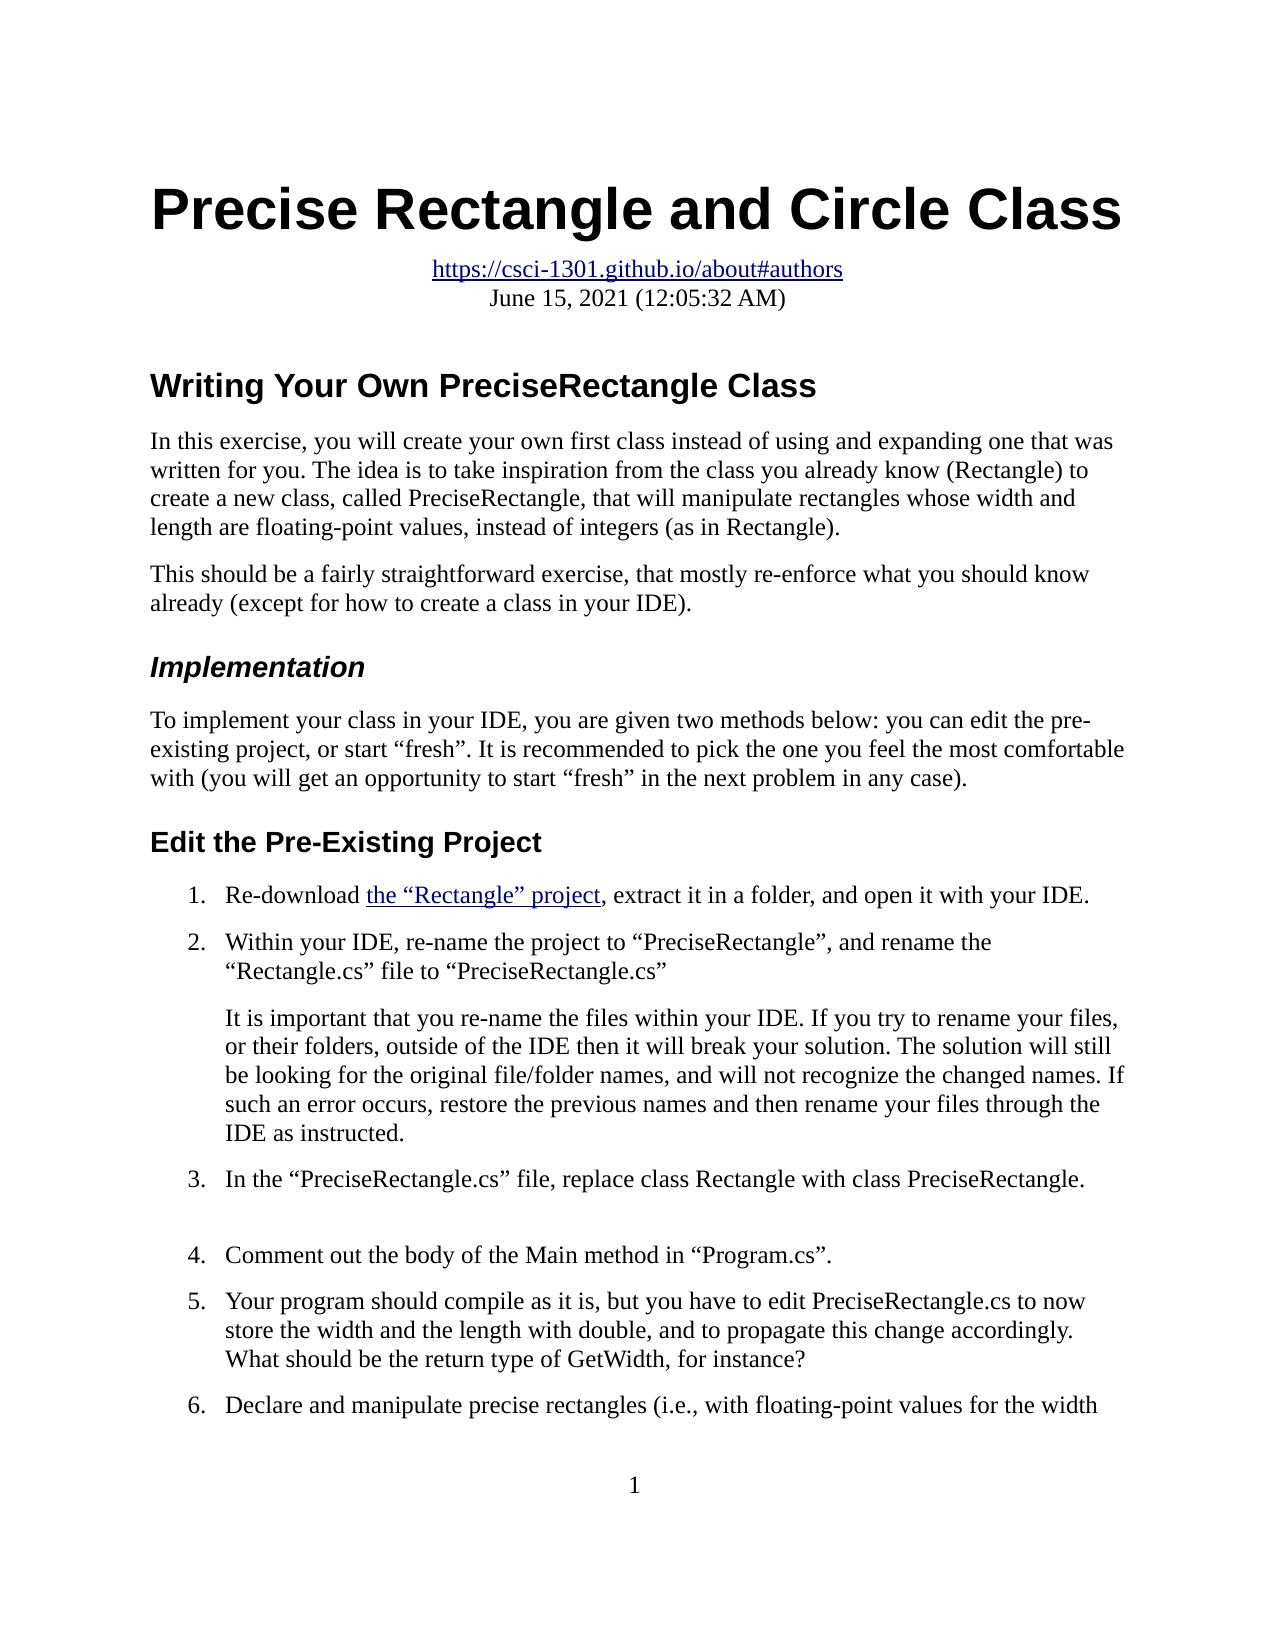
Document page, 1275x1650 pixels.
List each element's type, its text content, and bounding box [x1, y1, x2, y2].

list Within your IDE, re-name the project to “PreciseRectangle”, and rename the “Rectangle.cs” file to “PreciseRectangle.cs” [187, 927, 1125, 985]
title Precise Rectangle and Circle Class [150, 175, 1125, 242]
text This should be a fairly straightforward exercise, that mostly re-enforce what you should know already (except for how to create a class in your IDE). [150, 559, 1125, 616]
text https://csci-1301.github.io/about#authors [150, 254, 1125, 283]
subtitle Writing Your Own PreciseRectangle Class [150, 366, 1125, 404]
list In the “PreciseRectangle.cs” file, replace class Rectangle with class PreciseRectangle. [187, 1164, 1125, 1222]
text To implement your class in your IDE, you are given two methods below: you can edit the pre-existing project, or start “fresh”. It is recommended to pick the one you feel the most comfortable with (you will get an opportunity to start “fresh” in the next problem in any case). [150, 705, 1125, 792]
list Your program should compile as it is, but you have to edit PreciseRectangle.cs to now store the width and the length with double, and to propagate this change accordingly. What should be the return type of GetWidth, for instance? [187, 1286, 1125, 1373]
text In this exercise, you will create your own first class instead of using and expanding one that was written for you. The idea is to take inspiration from the class you already know (Rectangle) to create a new class, called PreciseRectangle, that will manipulate rectangles whose width and length are floating-point values, instead of integers (as in Rectangle). [150, 426, 1125, 541]
list Declare and manipulate precise rectangles (i.e., with floating-point values for the width [187, 1391, 1125, 1419]
list Re-download the “Rectangle” project, extract it in a folder, and open it with your IDE. [187, 881, 1125, 909]
list It is important that you re-name the files within your IDE. If you try to rename your files, or their folders, outside of the IDE then it will break your solution. The solution will still be looking for the original file/folder names, and will not recognize the changed names. If such an error occurs, restore the previous names and then rename your files through the IDE as instructed. [187, 1003, 1125, 1146]
text June 15, 2021 (12:05:32 AM) [150, 283, 1125, 312]
list Comment out the body of the Main method in “Program.cs”. [187, 1240, 1125, 1268]
subtitle Edit the Pre-Existing Project [150, 826, 1125, 859]
subtitle Implementation [150, 650, 1125, 684]
